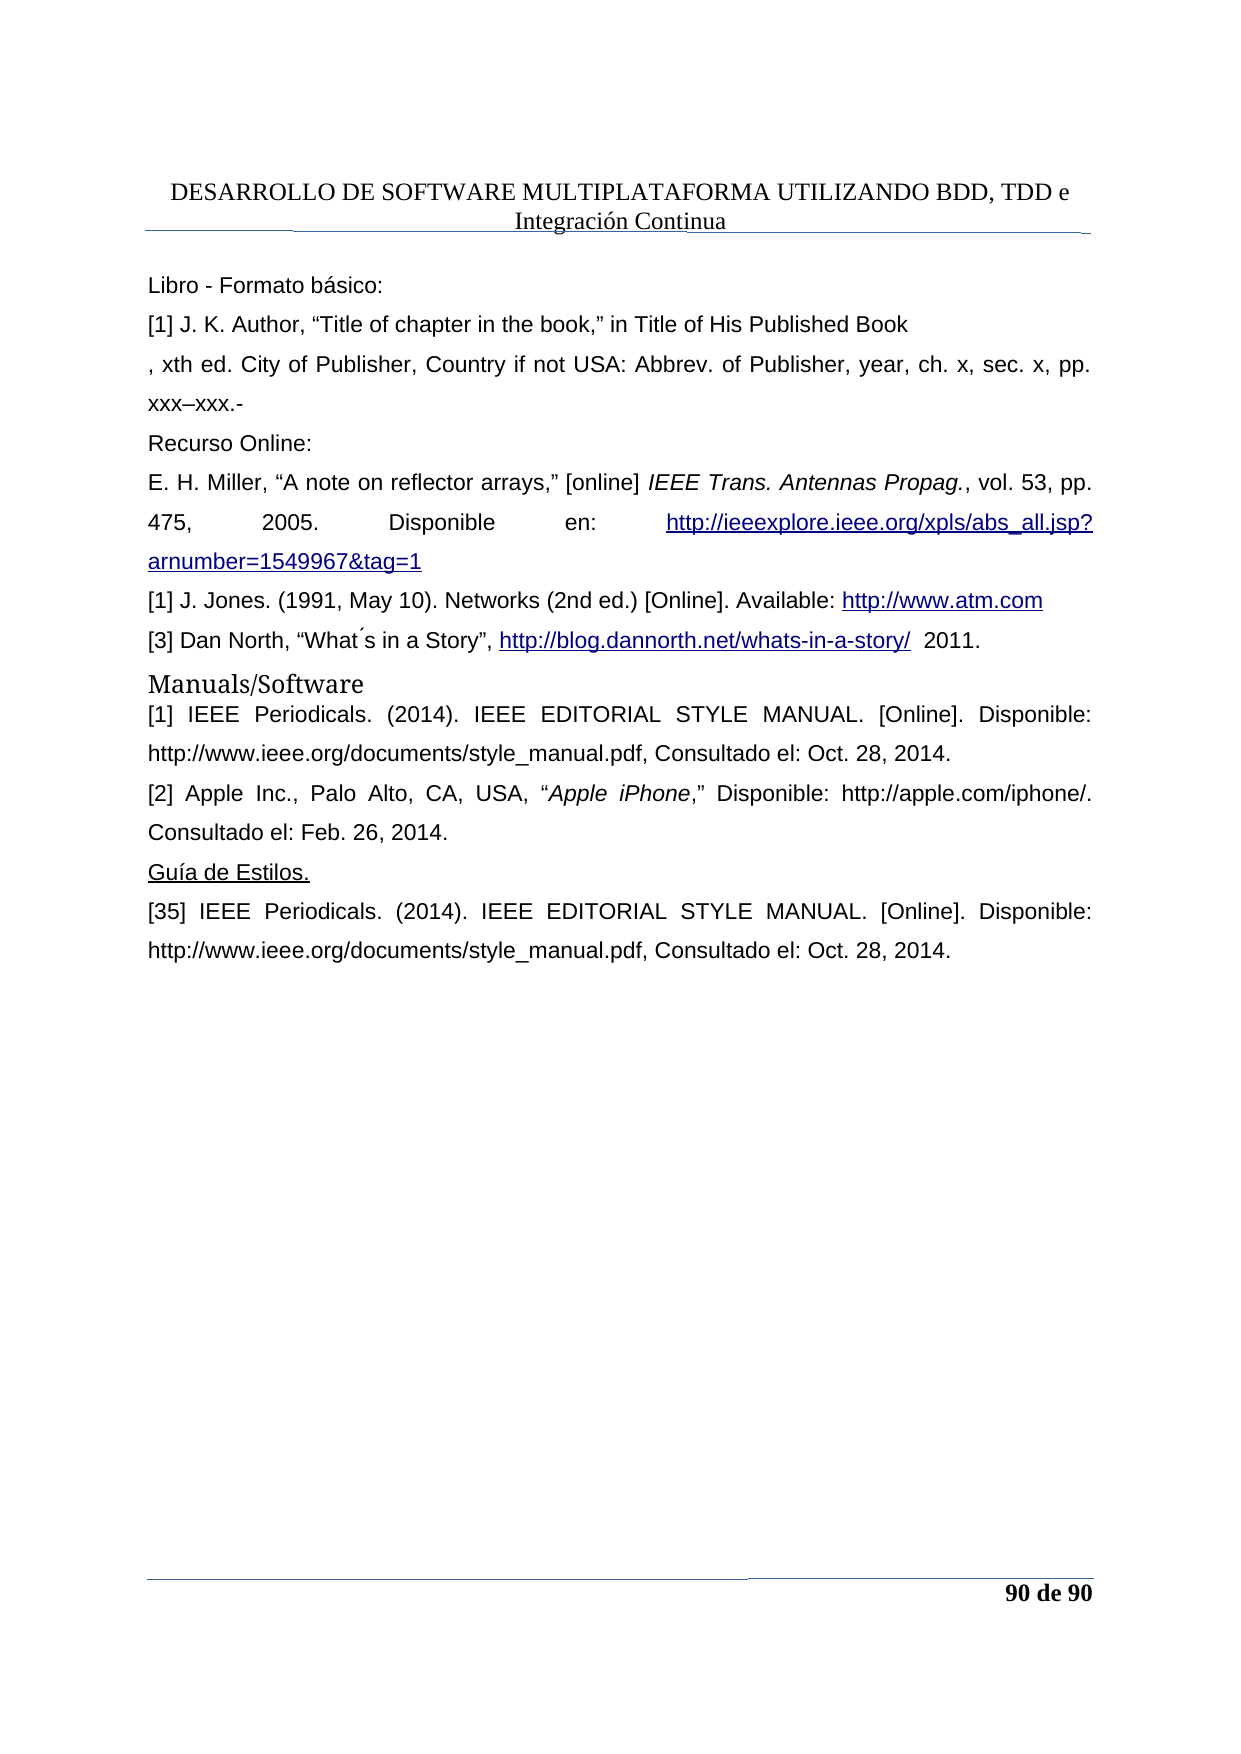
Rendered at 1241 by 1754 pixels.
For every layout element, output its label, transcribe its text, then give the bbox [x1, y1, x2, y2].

text [1] J. K. Author, “Title of chapter in the book,” in Title of His Published Book [148, 311, 1093, 337]
text [1] IEEE Periodicals. (2014). IEEE EDITORIAL STYLE MANUAL. [Online]. Disponible: http://www.ieee.org/documents/style_manual.pdf, Consultado el: Oct. 28, 2014. [148, 701, 1093, 766]
text E. H. Miller, “A note on reflector arrays,” [online] IEEE Trans. Antennas Propag., vol. 53, pp. 475, 2005. Disponible en: http://ieeexplore.ieee.org/xpls/abs_all.jsp?arnumber=1549967&tag=1 [148, 469, 1093, 574]
text Libro - Formato básico: [148, 272, 1093, 298]
text [3] Dan North, “What ́s in a Story”, http://blog.dannorth.net/whats-in-a-story/ 2011. [148, 627, 1093, 653]
text Recurso Online: [148, 429, 1093, 456]
text , xth ed. City of Publisher, Country if not USA: Abbrev. of Publisher, year, ch. x, sec. x, pp. xxx–xxx.- [148, 351, 1093, 416]
text [35] IEEE Periodicals. (2014). IEEE EDITORIAL STYLE MANUAL. [Online]. Disponible: http://www.ieee.org/documents/style_manual.pdf, Consultado el: Oct. 28, 2014. [148, 898, 1093, 964]
text Guía de Estilos. [148, 858, 1093, 885]
text Manuals/Software [148, 666, 1093, 701]
text [1] J. Jones. (1991, May 10). Networks (2nd ed.) [Online]. Available: http://www.atm.com [148, 587, 1093, 614]
text [2] Apple Inc., Palo Alto, CA, USA, “Apple iPhone,” Disponible: http://apple.com/iphone/. Consultado el: Feb. 26, 2014. [148, 779, 1093, 845]
